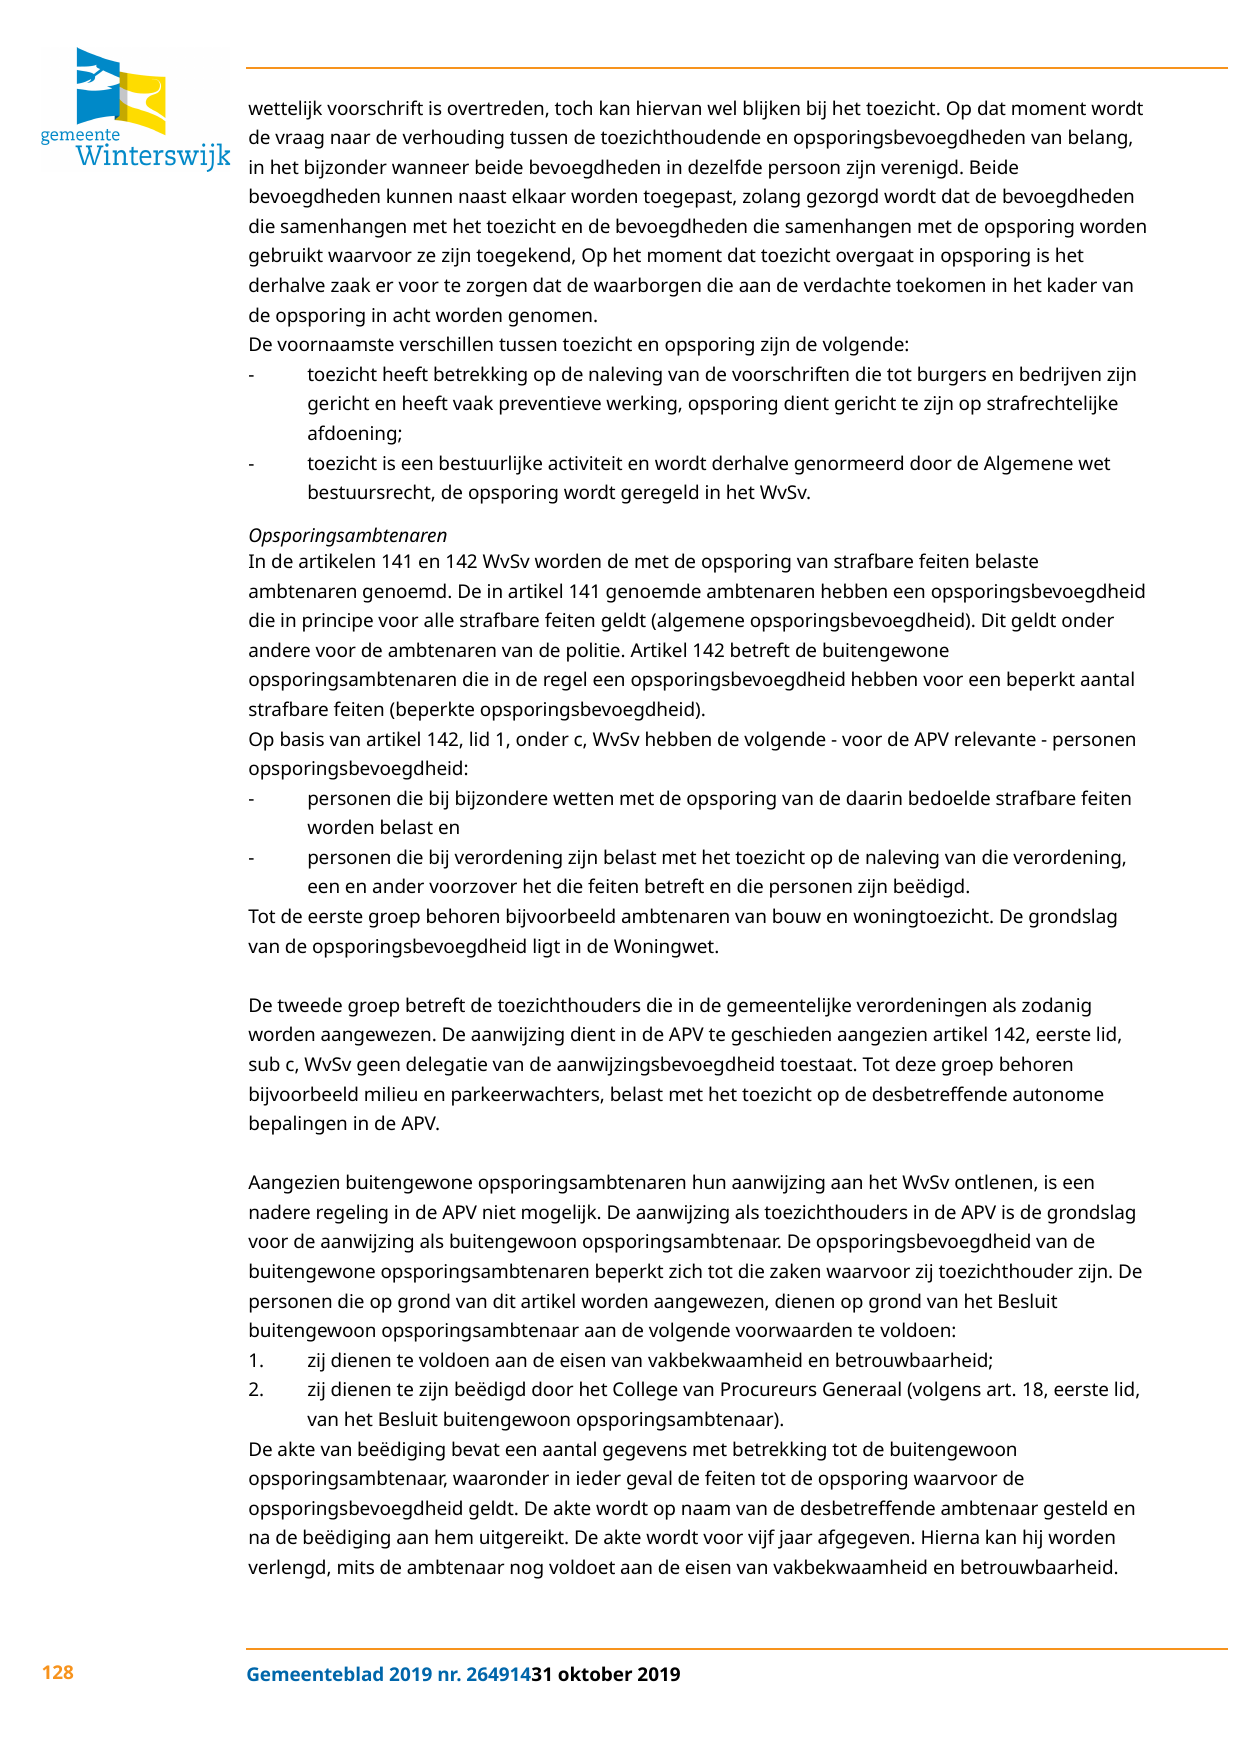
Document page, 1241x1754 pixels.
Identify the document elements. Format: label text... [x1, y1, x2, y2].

list toezicht heeft betrekking op de naleving van de voorschriften die tot burgers en bedrijven zijn gericht en heeft vaak preventieve werking, opsporing dient gericht te zijn op strafrechtelijke afdoening; [248, 361, 1152, 446]
text In de artikelen 141 en 142 WvSv worden de met de opsporing van strafbare feiten belaste ambtenaren genoemd. De in artikel 141 genoemde ambtenaren hebben een opsporingsbevoegdheid die in principe voor alle strafbare feiten geldt (algemene opsporingsbevoegdheid). Dit geldt onder andere voor de ambtenaren van de politie. Artikel 142 betreft de buitengewone opsporingsambtenaren die in de regel een opsporingsbevoegdheid hebben voor een beperkt aantal strafbare feiten (beperkte opsporingsbevoegdheid). [248, 548, 1152, 722]
text De tweede groep betreft de toezichthouders die in de gemeentelijke verordeningen als zodanig worden aangewezen. De aanwijzing dient in de APV te geschieden aangezien artikel 142, eerste lid, sub c, WvSv geen delegatie van de aanwijzingsbevoegdheid toestaat. Tot deze groep behoren bijvoorbeeld milieu en parkeerwachters, belast met het toezicht op de desbetreffende autonome bepalingen in de APV. [248, 992, 1152, 1136]
text Op basis van artikel 142, lid 1, onder c, WvSv hebben de volgende - voor de APV relevante - personen opsporingsbevoegdheid: [248, 726, 1152, 781]
list personen die bij bijzondere wetten met de opsporing van de daarin bedoelde strafbare feiten worden belast en [248, 785, 1152, 840]
list personen die bij verordening zijn belast met het toezicht op de naleving van die verordening, een en ander voorzover het die feiten betreft en die personen zijn beëdigd. [248, 844, 1152, 899]
list zij dienen te zijn beëdigd door het College van Procureurs Generaal (volgens art. 18, eerste lid, van het Besluit buitengewoon opsporingsambtenaar). [248, 1377, 1152, 1432]
picture [41, 47, 231, 172]
picture [225, 153, 231, 162]
text Opsporingsambtenaren [248, 522, 1152, 548]
text Tot de eerste groep behoren bijvoorbeeld ambtenaren van bouw en woningtoezicht. De grondslag van de opsporingsbevoegdheid ligt in de Woningwet. [248, 903, 1152, 958]
text wettelijk voorschrift is overtreden, toch kan hiervan wel blijken bij het toezicht. Op dat moment wordt de vraag naar de verhouding tussen de toezichthoudende en opsporingsbevoegdheden van belang, in het bijzonder wanneer beide bevoegdheden in dezelfde persoon zijn verenigd. Beide bevoegdheden kunnen naast elkaar worden toegepast, zolang gezorgd wordt dat de bevoegdheden die samenhangen met het toezicht en de bevoegdheden die samenhangen met de opsporing worden gebruikt waarvoor ze zijn toegekend, Op het moment dat toezicht overgaat in opsporing is het derhalve zaak er voor te zorgen dat de waarborgen die aan de verdachte toekomen in het kader van de opsporing in acht worden genomen. [248, 95, 1152, 328]
text De akte van beëdiging bevat een aantal gegevens met betrekking tot de buitengewoon opsporingsambtenaar, waaronder in ieder geval de feiten tot de opsporing waarvoor de opsporingsbevoegdheid geldt. De akte wordt op naam van de desbetreffende ambtenaar gesteld en na de beëdiging aan hem uitgereikt. De akte wordt voor vijf jaar afgegeven. Hierna kan hij worden verlengd, mits de ambtenaar nog voldoet aan de eisen van vakbekwaamheid en betrouwbaarheid. [248, 1436, 1152, 1580]
list toezicht is een bestuurlijke activiteit en wordt derhalve genormeerd door de Algemene wet bestuursrecht, de opsporing wordt geregeld in het WvSv. [248, 450, 1152, 505]
text Aangezien buitengewone opsporingsambtenaren hun aanwijzing aan het WvSv ontlenen, is een nadere regeling in de APV niet mogelijk. De aanwijzing als toezichthouders in de APV is de grondslag voor de aanwijzing als buitengewoon opsporingsambtenaar. De opsporingsbevoegdheid van de buitengewone opsporingsambtenaren beperkt zich tot die zaken waarvoor zij toezichthouder zijn. De personen die op grond van dit artikel worden aangewezen, dienen op grond van het Besluit buitengewoon opsporingsambtenaar aan de volgende voorwaarden te voldoen: [248, 1169, 1152, 1343]
list zij dienen te voldoen aan de eisen van vakbekwaamheid en betrouwbaarheid; [248, 1347, 1152, 1373]
text De voornaamste verschillen tussen toezicht en opsporing zijn de volgende: [248, 331, 1152, 357]
